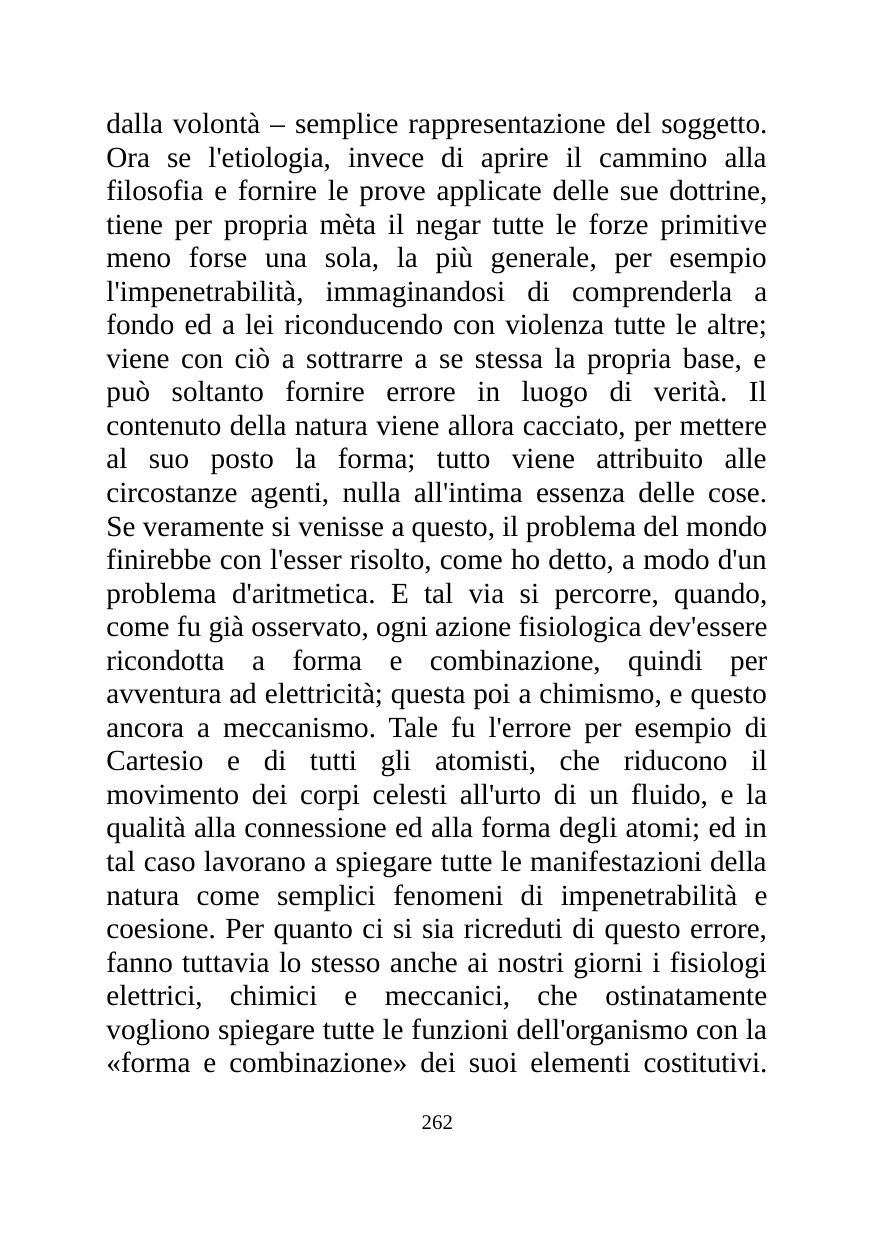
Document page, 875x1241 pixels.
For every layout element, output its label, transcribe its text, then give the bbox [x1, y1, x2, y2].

text dalla volontà – semplice rappresentazione del soggetto. Ora se l'etiologia, invece di aprire il cammino alla filosofia e fornire le prove applicate delle sue dottrine, tiene per propria mèta il negar tutte le forze primitive meno forse una sola, la più generale, per esempio l'impenetrabilità, immaginandosi di comprenderla a fondo ed a lei riconducendo con violenza tutte le altre; viene con ciò a sottrarre a se stessa la propria base, e può soltanto fornire errore in luogo di verità. Il contenuto della natura viene allora cacciato, per mettere al suo posto la forma; tutto viene attribuito alle circostanze agenti, nulla all'intima essenza delle cose. Se veramente si venisse a questo, il problema del mondo finirebbe con l'esser risolto, come ho detto, a modo d'un problema d'aritmetica. E tal via si percorre, quando, come fu già osservato, ogni azione fisiologica dev'essere ricondotta a forma e combinazione, quindi per avventura ad elettricità; questa poi a chimismo, e questo ancora a meccanismo. Tale fu l'errore per esempio di Cartesio e di tutti gli atomisti, che riducono il movimento dei corpi celesti all'urto di un fluido, e la qualità alla connessione ed alla forma degli atomi; ed in tal caso lavorano a spiegare tutte le manifestazioni della natura come semplici fenomeni di impenetrabilità e coesione. Per quanto ci si sia ricreduti di questo errore, fanno tuttavia lo stesso anche ai nostri giorni i fisiologi elettrici, chimici e meccanici, che ostinatamente vogliono spiegare tutte le funzioni dell'organismo con la «forma e combinazione» dei suoi elementi costitutivi. [106, 106, 768, 1079]
